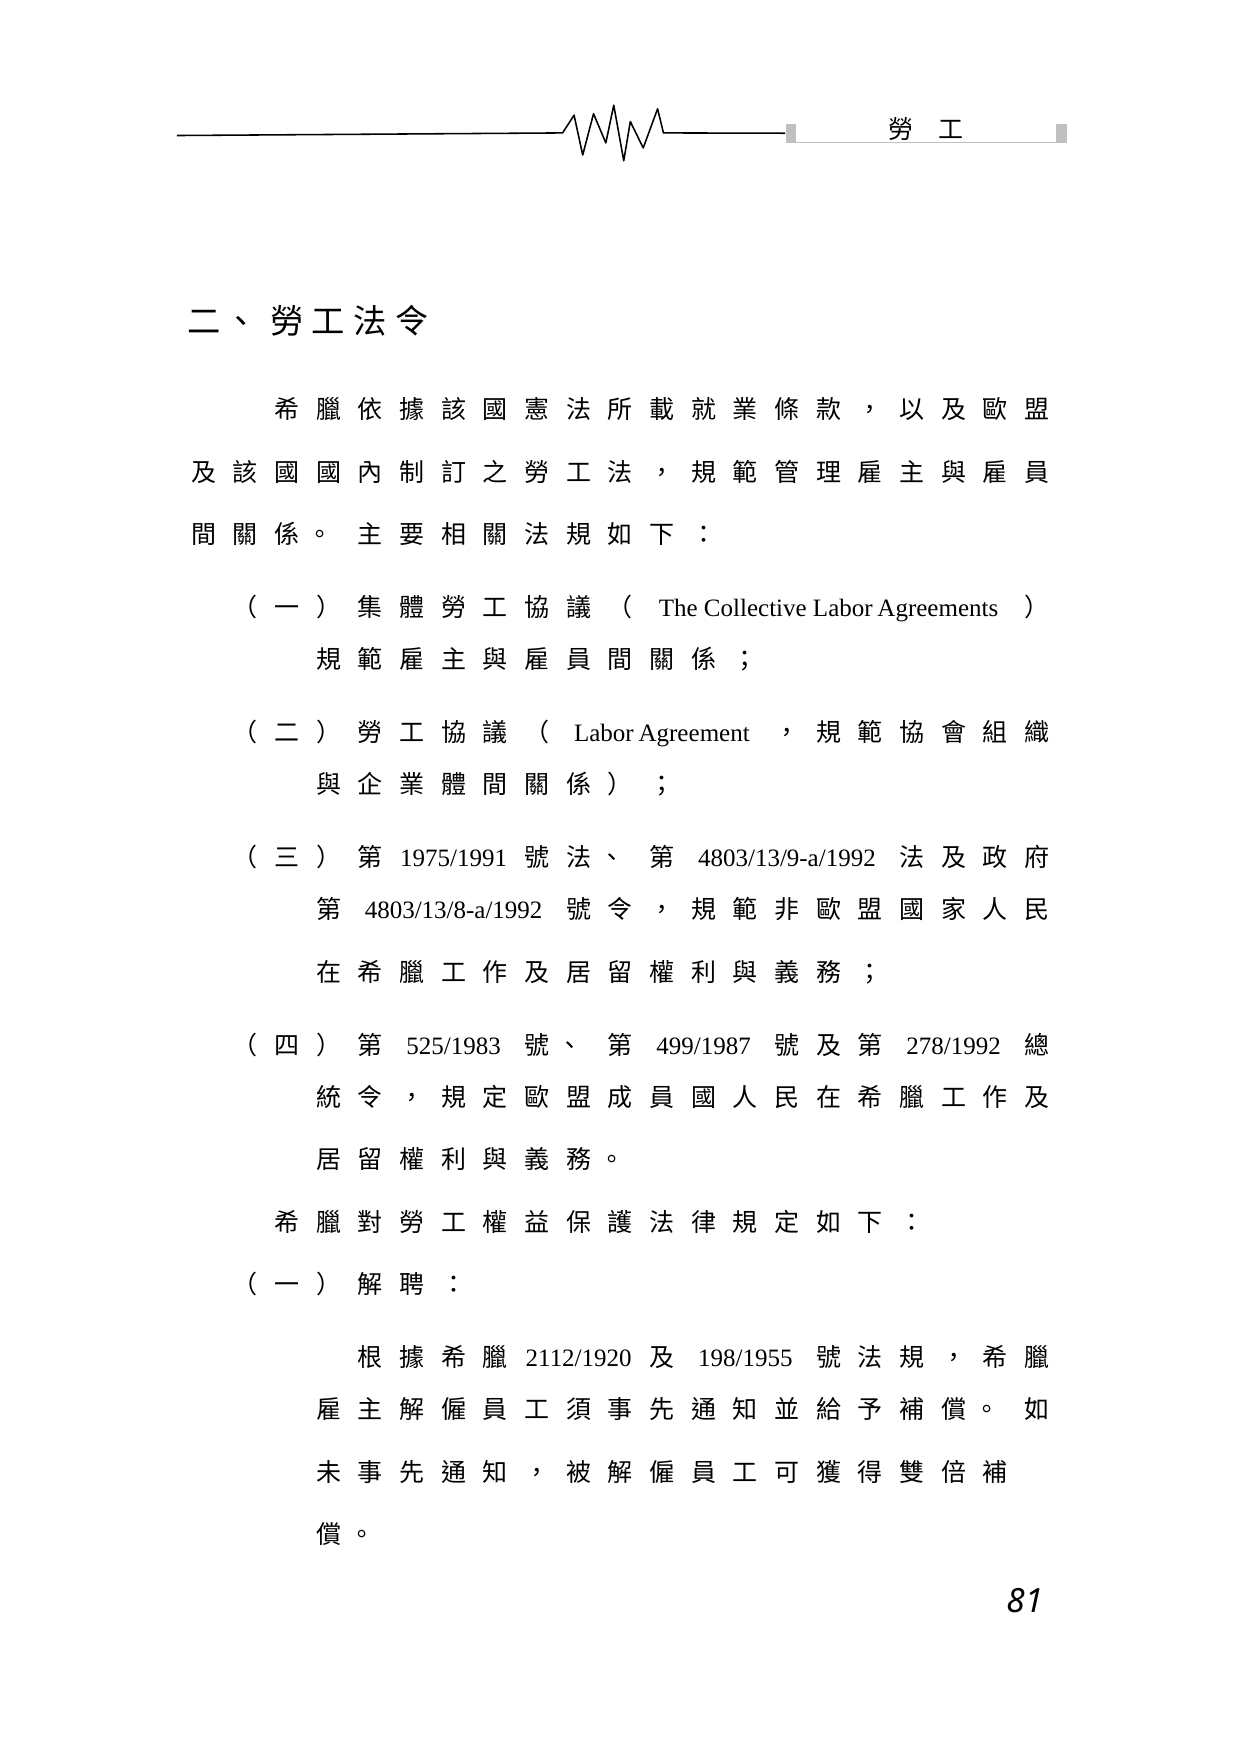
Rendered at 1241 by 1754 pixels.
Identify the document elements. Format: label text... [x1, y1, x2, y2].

text 希臘依據該國憲法所載就業條款，以及歐盟及該國國內制訂之勞工法，規範管理雇主與雇員間關係。主要相關法規如下： [183, 366, 1058, 554]
text 希臘對勞工權益保護法律規定如下： [183, 1179, 1058, 1241]
text 根據希臘2112/1920及198/1955號法規，希臘雇主解僱員工須事先通知並給予補償。如未事先通知，被解僱員工可獲得雙倍補償。 [281, 1304, 1058, 1554]
text （三）第1975/1991號法、第4803/13/9-a/1992法及政府第4803/13/8-a/1992號令，規範非歐盟國家人民在希臘工作及居留權利與義務； [207, 804, 1058, 991]
text （四）第525/1983號、第499/1987號及第278/1992總統令，規定歐盟成員國人民在希臘工作及居留權利與義務。 [207, 991, 1058, 1179]
text （二）勞工協議（Labor Agreement，規範協會組織與企業體間關係）； [207, 679, 1058, 804]
text （一）集體勞工協議（The Collective Labor Agreements）規範雇主與雇員間關係； [207, 554, 1058, 679]
text 二、勞工法令 [183, 277, 1058, 339]
text （一）解聘： [207, 1241, 1058, 1304]
